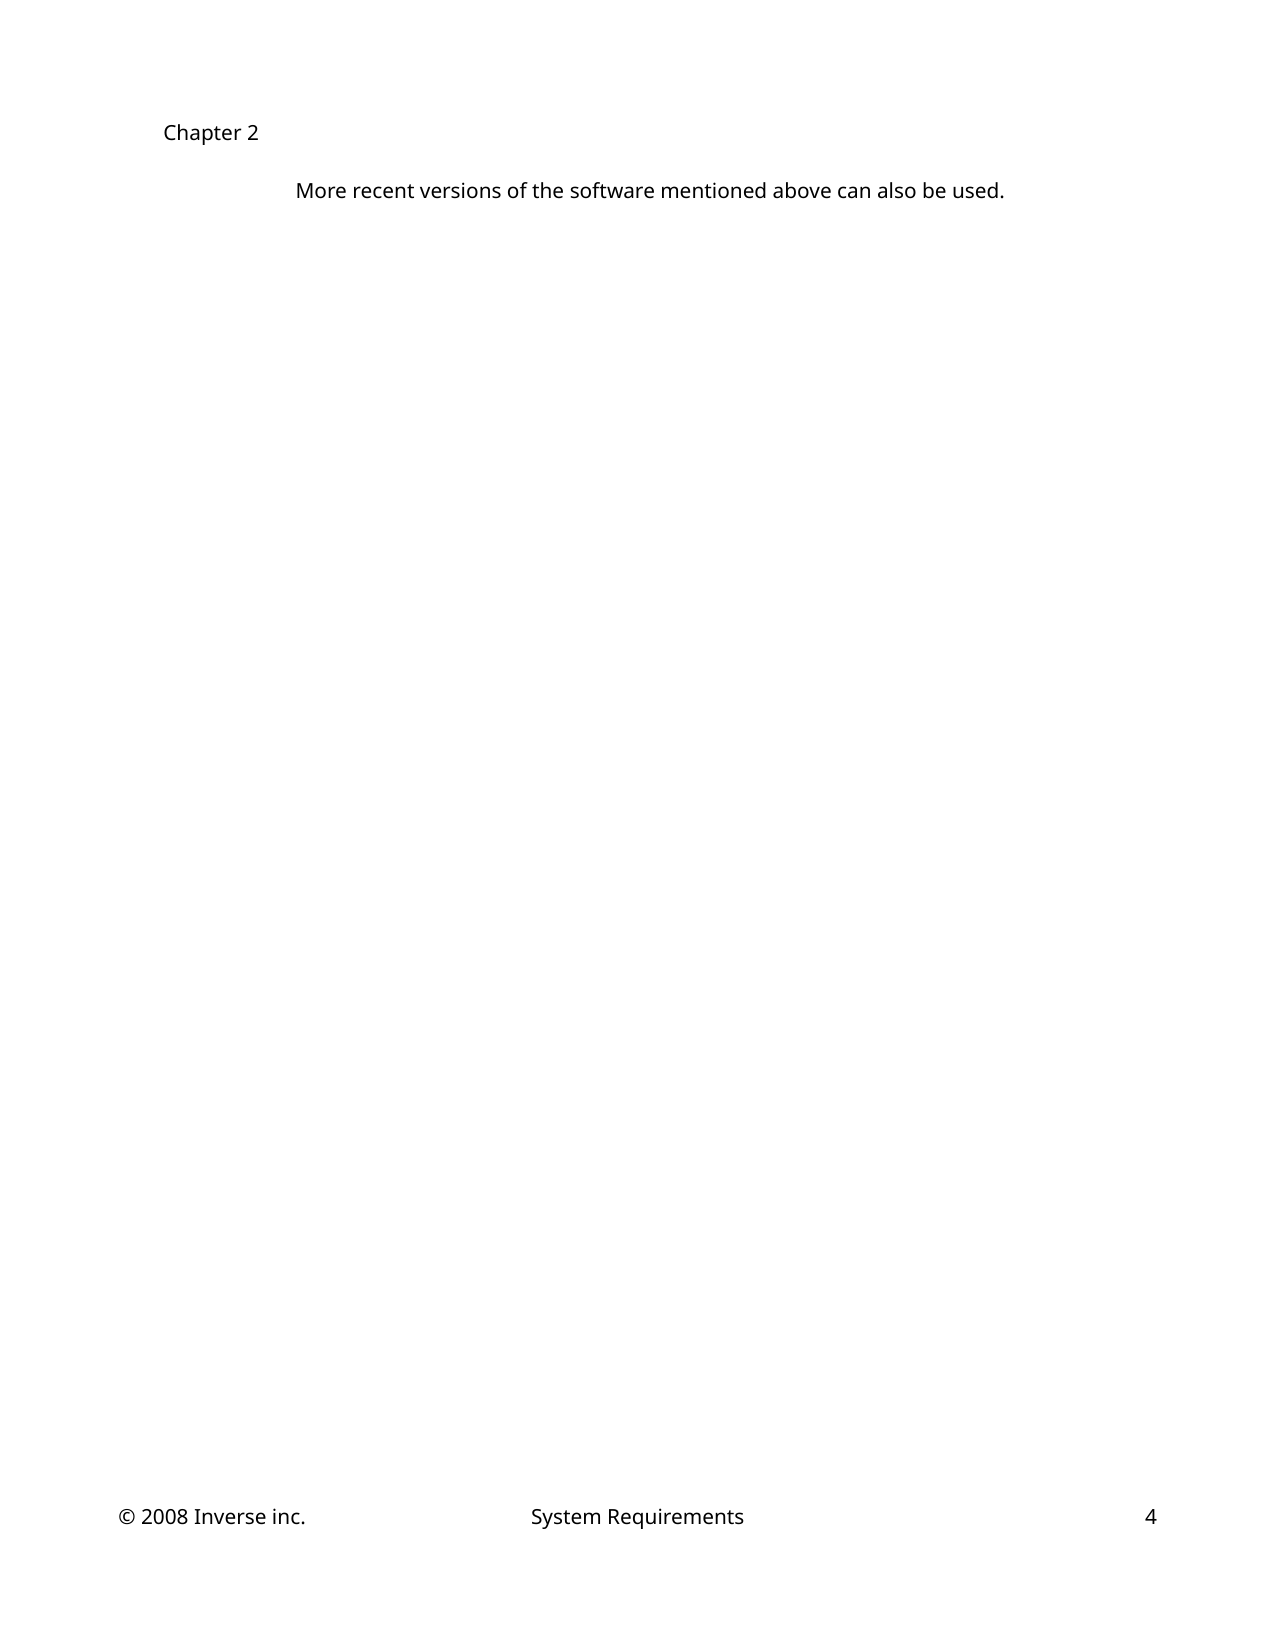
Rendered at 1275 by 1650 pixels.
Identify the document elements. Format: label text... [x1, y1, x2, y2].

text More recent versions of the software mentioned above can also be used. [295, 176, 1157, 204]
